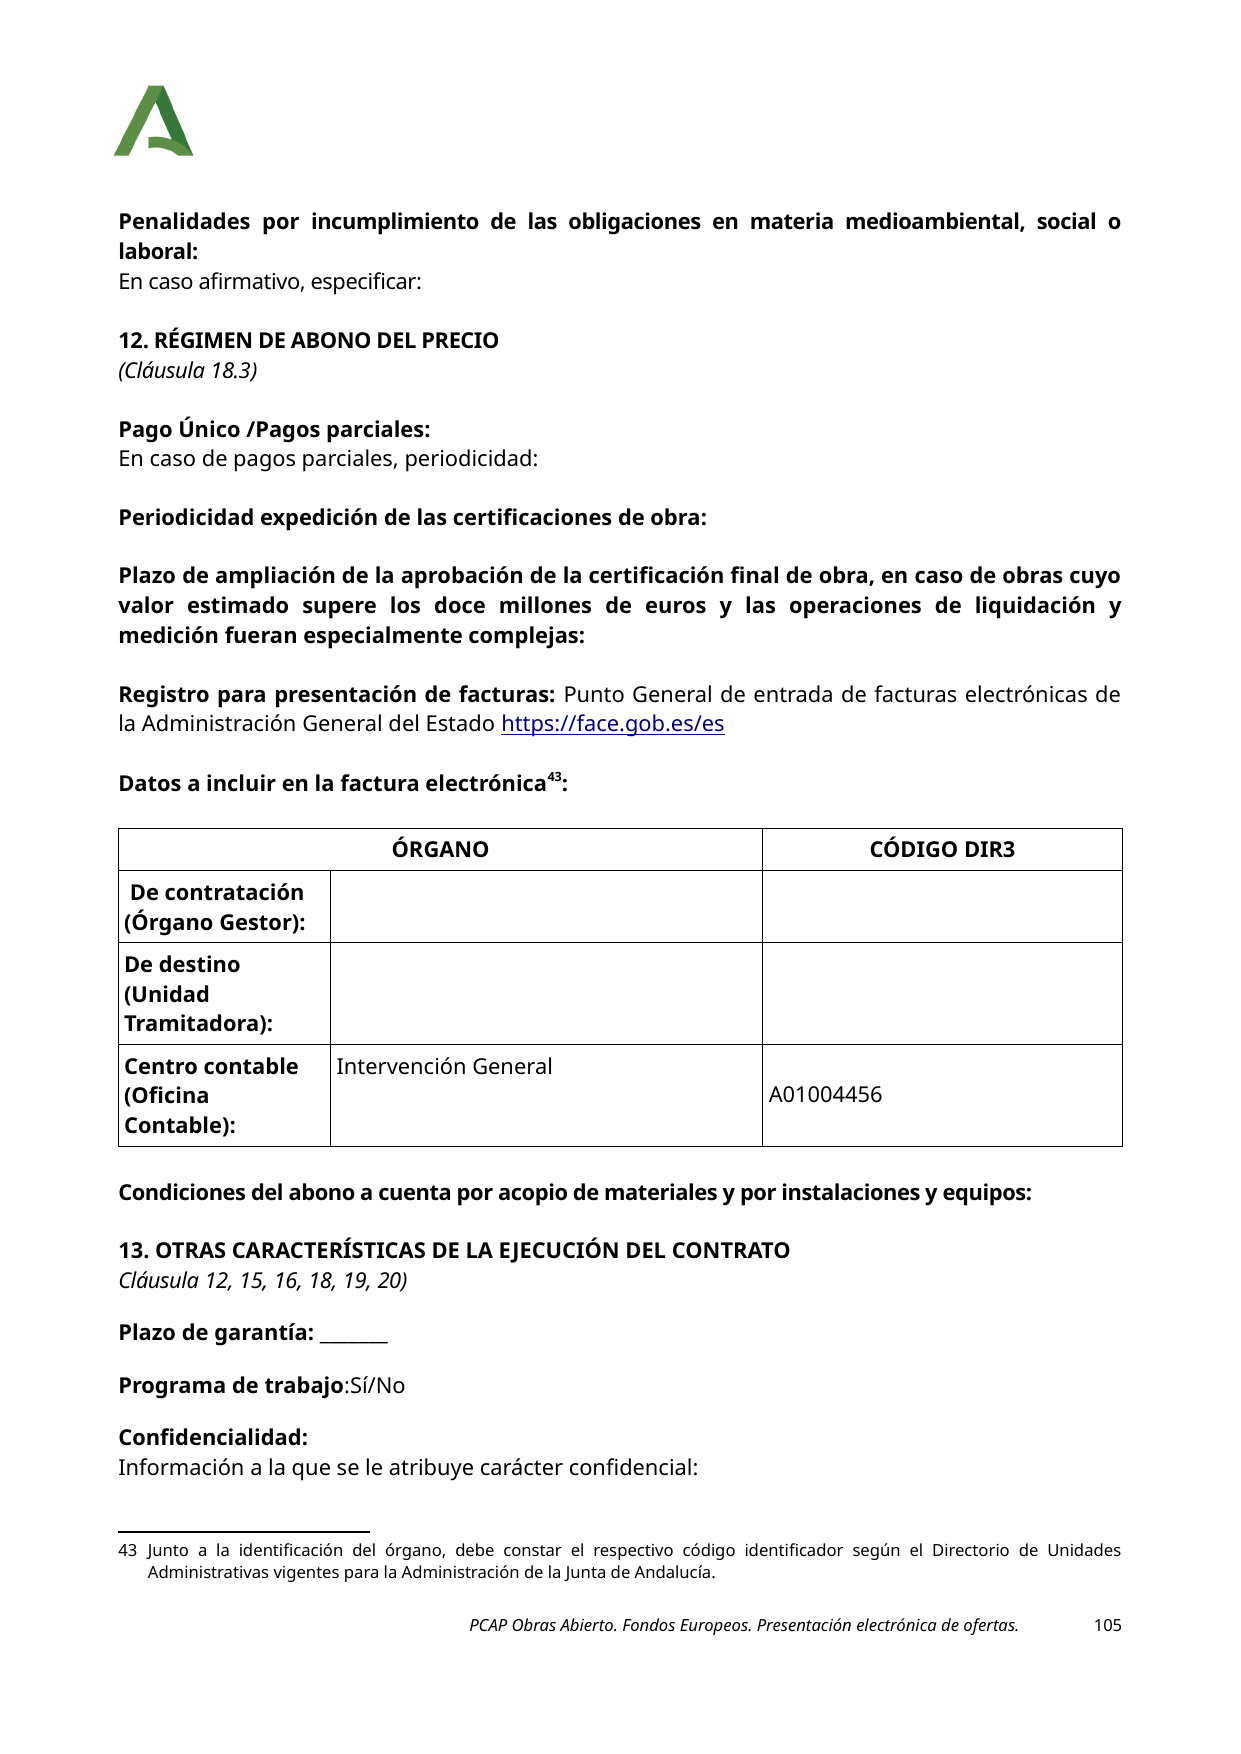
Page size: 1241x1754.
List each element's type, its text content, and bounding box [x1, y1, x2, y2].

table_cell De destino (Unidad Tramitadora): [119, 943, 330, 1044]
table_cell Intervención General [331, 1045, 762, 1146]
table_cell Centro contable (Oficina Contable): [119, 1045, 330, 1146]
table_cell De contratación (Órgano Gestor): [119, 871, 330, 942]
text Condiciones del abono a cuenta por acopio de materiales y por instalaciones y equipos: [118, 1177, 1122, 1206]
text Cláusula 12, 15, 16, 18, 19, 20) [118, 1265, 1122, 1295]
text Penalidades por incumplimiento de las obligaciones en materia medioambiental, social o laboral: [118, 206, 1122, 266]
text 13. OTRAS CARACTERÍSTICAS DE LA EJECUCIÓN DEL CONTRATO [118, 1235, 1122, 1265]
text Confidencialidad: [118, 1422, 1122, 1452]
table_header CÓDIGO DIR3 [763, 829, 1122, 870]
text (Cláusula 18.3) [118, 355, 1122, 385]
text Pago Único /Pagos parciales: [118, 414, 1122, 443]
table_header ÓRGANO [119, 829, 762, 870]
table_cell [763, 871, 1122, 942]
table_cell [331, 871, 762, 942]
table_cell A01004456 [763, 1045, 1122, 1146]
text Datos a incluir en la factura electrónica: [118, 768, 1122, 798]
text 12. RÉGIMEN DE ABONO DEL PRECIO [118, 325, 1122, 355]
text Programa de trabajo:Sí/No [118, 1370, 1122, 1400]
text Plazo de garantía: _______ [118, 1317, 1122, 1347]
text Registro para presentación de facturas: Punto General de entrada de facturas electrónicas de la Administración General del Estado https://face.gob.es/es [118, 679, 1122, 738]
table_cell [763, 943, 1122, 1044]
text En caso afirmativo, especificar: [118, 266, 1122, 296]
text Plazo de ampliación de la aprobación de la certificación final de obra, en caso de obras cuyo valor estimado supere los doce millones de euros y las operaciones de liquidación y medición fueran especialmente complejas: [118, 561, 1122, 650]
text Junto a la identificación del órgano, debe constar el respectivo código identificador según el Directorio de Unidades Administrativas vigentes para la Administración de la Junta de Andalucía. [118, 1538, 1122, 1584]
table_cell [331, 943, 762, 1044]
text Periodicidad expedición de las certificaciones de obra: [118, 502, 1122, 532]
text En caso de pagos parciales, periodicidad: [118, 443, 1122, 473]
text Información a la que se le atribuye carácter confidencial: [118, 1452, 1122, 1482]
picture [109, 81, 198, 160]
